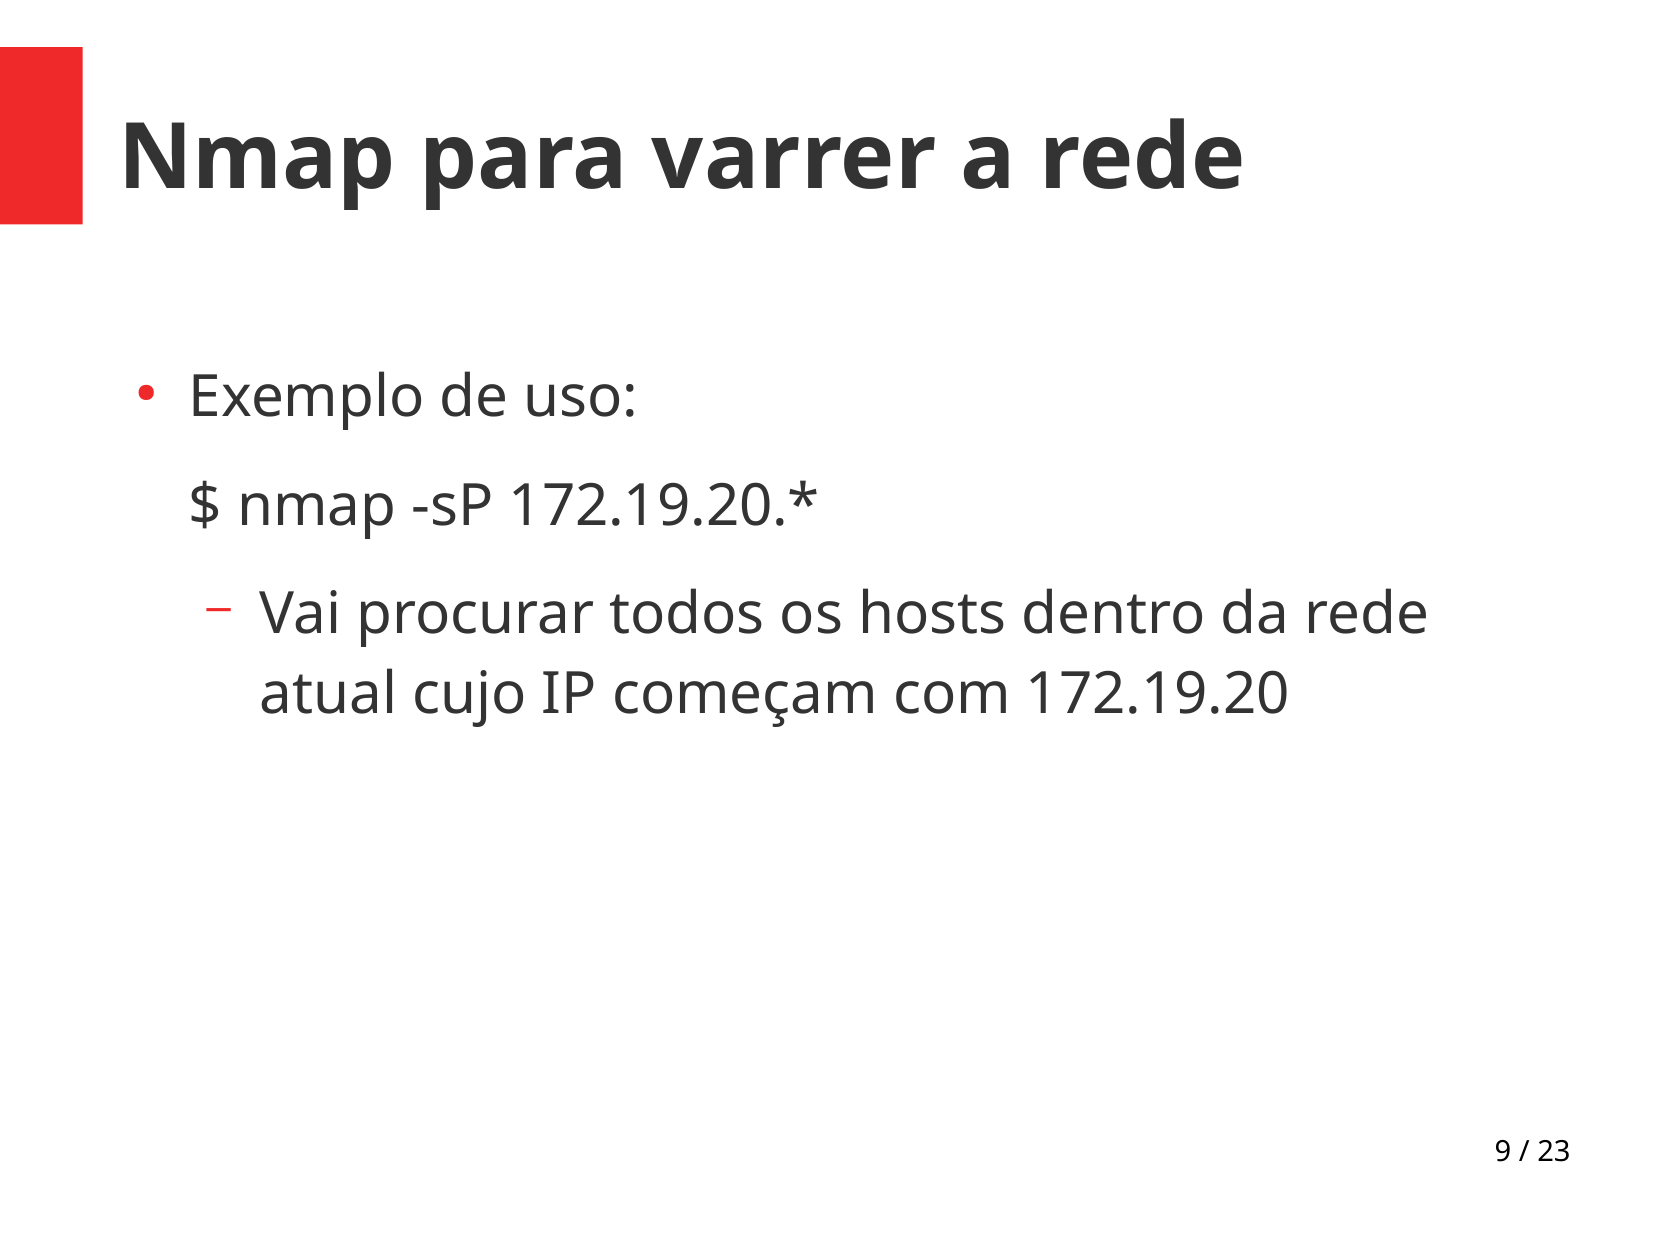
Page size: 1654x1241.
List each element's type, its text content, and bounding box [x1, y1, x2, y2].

list Exemplo de uso: $ nmap -sP 172.19.20.* Vai procurar todos os hosts dentro da rede atual cujo IP começam com 172.19.20 [118, 354, 1536, 1074]
title Nmap para varrer a rede [118, 49, 1571, 257]
